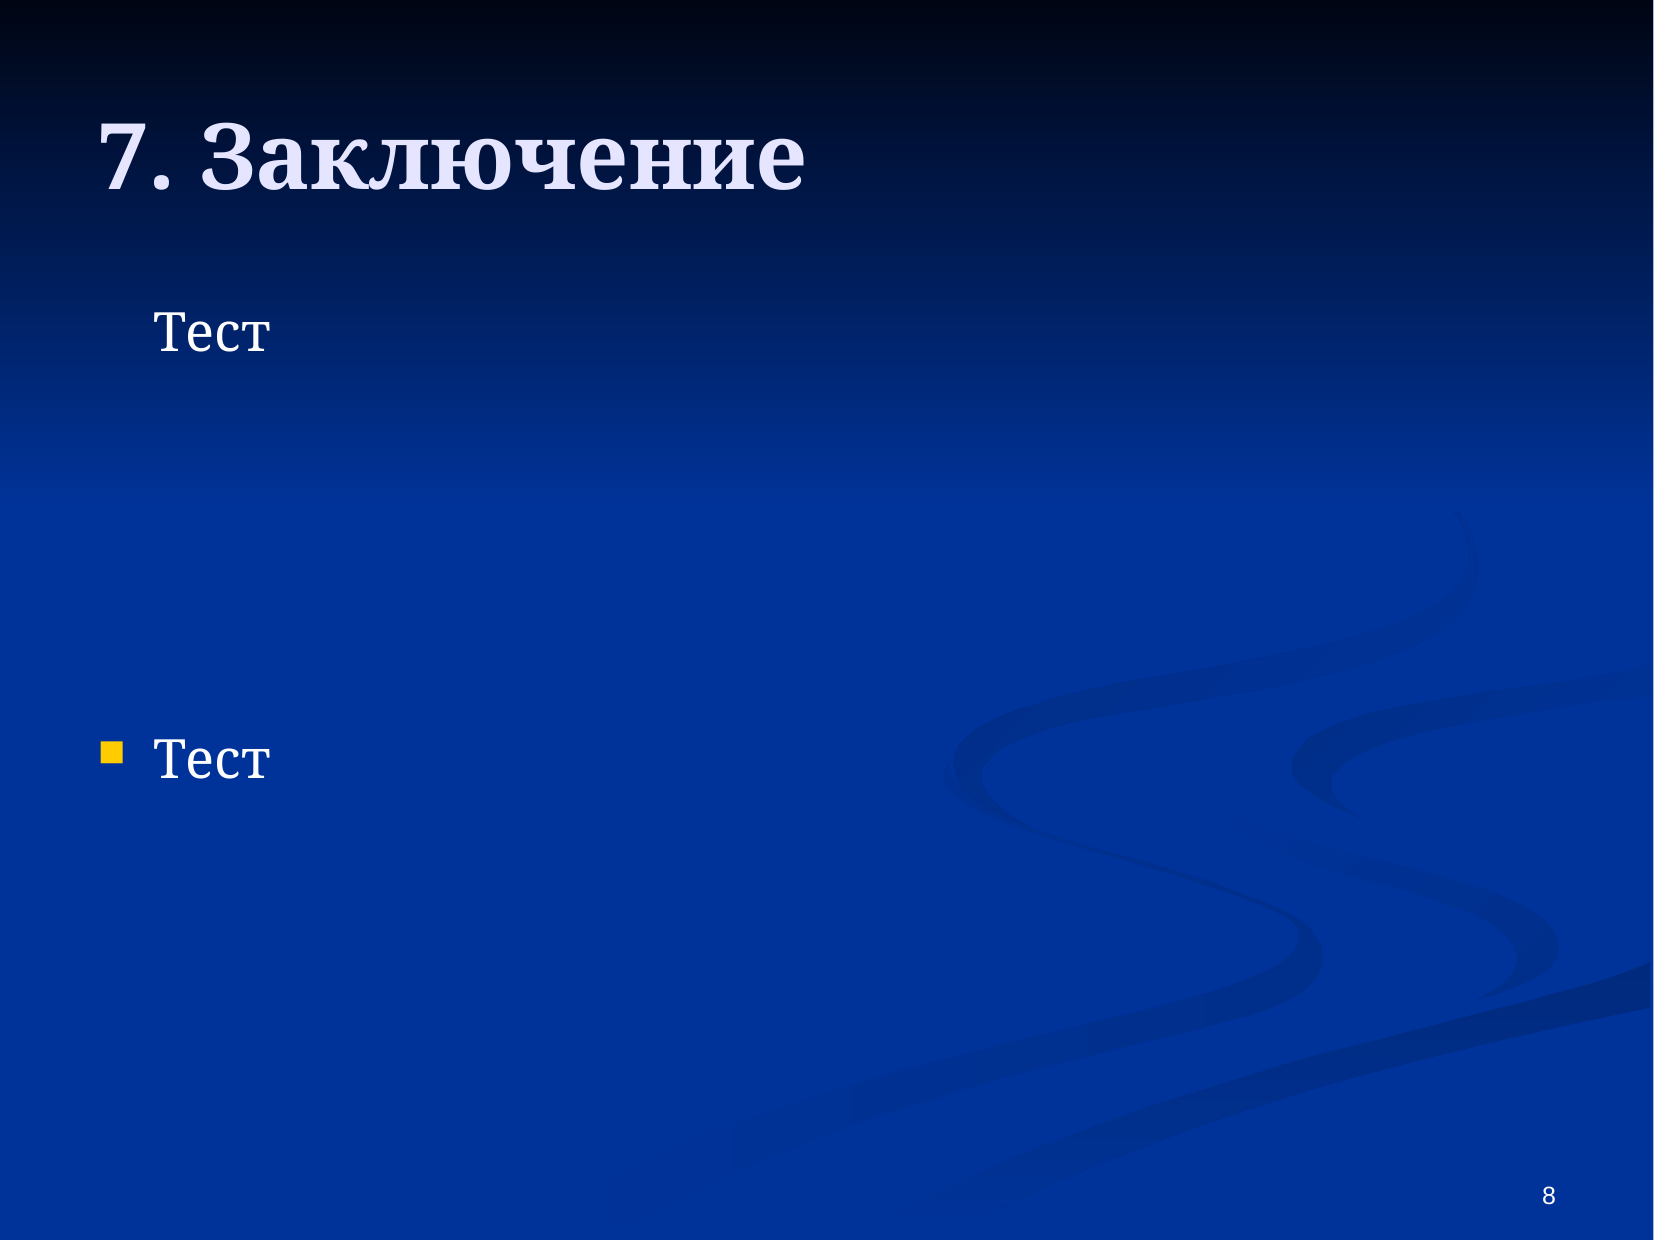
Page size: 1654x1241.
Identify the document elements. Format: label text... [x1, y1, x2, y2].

list Тест [82, 289, 1571, 680]
text_box [1185, 1131, 1571, 1218]
title 7. Заключение [82, 49, 1571, 257]
list Тест [82, 716, 1571, 1108]
